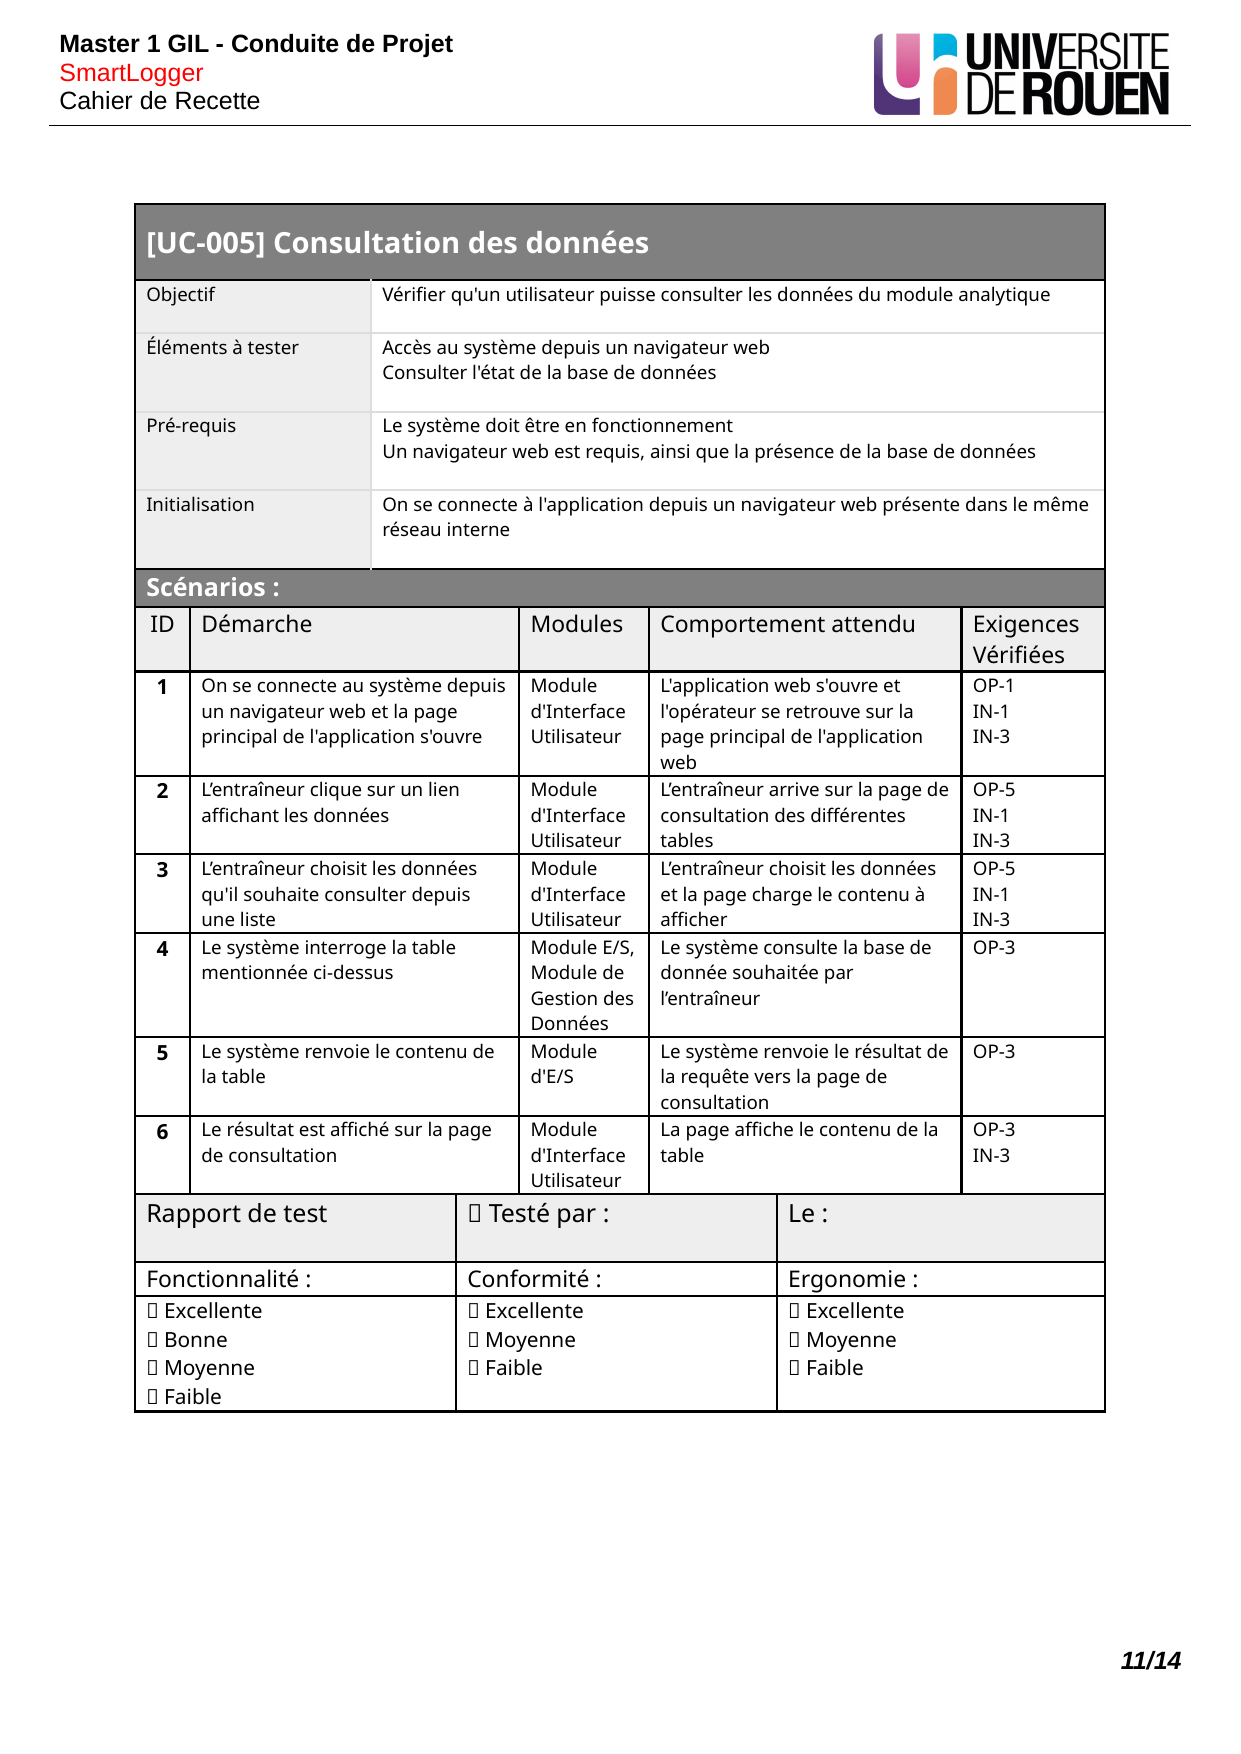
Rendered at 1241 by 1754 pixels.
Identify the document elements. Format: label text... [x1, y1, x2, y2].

table_cell Exigences Vérifiées [963, 608, 1104, 670]
table_cell Démarche [191, 608, 518, 670]
table_cell OP-3 IN-3 [963, 1117, 1104, 1193]
table_cell  Excellente  Moyenne  Faible [778, 1297, 1104, 1410]
table_cell  Excellente  Moyenne  Faible [457, 1297, 776, 1410]
table_cell 1 [136, 673, 189, 774]
table_cell Module d'Interface Utilisateur [520, 1117, 648, 1193]
table_cell 5 [136, 1038, 189, 1115]
table_cell L’entraîneur choisit les données et la page charge le contenu à afficher [650, 855, 960, 932]
table_cell Le résultat est affiché sur la page de consultation [191, 1117, 518, 1193]
table_cell Ergonomie : [778, 1263, 1104, 1294]
table_cell On se connecte à l'application depuis un navigateur web présente dans le même réseau interne [372, 491, 1104, 568]
table_cell Module d'E/S [520, 1038, 648, 1115]
table_cell Le système consulte la base de donnée souhaitée par l’entraîneur [650, 934, 960, 1036]
table_cell L'application web s'ouvre et l'opérateur se retrouve sur la page principal de l'application web [650, 673, 960, 774]
table_cell L’entraîneur clique sur un lien affichant les données [191, 777, 518, 853]
table_cell Module d'Interface Utilisateur [520, 777, 648, 853]
table_cell Scénarios : [136, 570, 1104, 606]
table_cell 3 [136, 855, 189, 932]
table_cell Module E/S, Module de Gestion des Données [520, 934, 648, 1036]
table_cell 6 [136, 1117, 189, 1193]
table_cell Le système renvoie le contenu de la table [191, 1038, 518, 1115]
table_cell Initialisation [136, 491, 370, 568]
table_cell Objectif [136, 281, 370, 332]
table_cell Comportement attendu [650, 608, 960, 670]
table_cell Vérifier qu'un utilisateur puisse consulter les données du module analytique [372, 281, 1104, 332]
table_cell  Excellente  Bonne  Moyenne  Faible [136, 1297, 455, 1410]
table_cell Modules [520, 608, 648, 670]
table_cell 2 [136, 777, 189, 853]
table_header [UC-005] Consultation des données [136, 205, 1104, 279]
table_cell Fonctionnalité : [136, 1263, 455, 1294]
table_cell OP-1 IN-1 IN-3 [963, 673, 1104, 774]
table_cell Le système renvoie le résultat de la requête vers la page de consultation [650, 1038, 960, 1115]
picture [872, 32, 1170, 118]
table_cell On se connecte au système depuis un navigateur web et la page principal de l'application s'ouvre [191, 673, 518, 774]
table_cell Conformité : [457, 1263, 776, 1294]
table_cell Pré-requis [136, 413, 370, 489]
table_cell Accès au système depuis un navigateur web Consulter l'état de la base de données [372, 334, 1104, 411]
table_cell Le système interroge la table mentionnée ci-dessus [191, 934, 518, 1036]
table_cell L’entraîneur choisit les données qu'il souhaite consulter depuis une liste [191, 855, 518, 932]
table_cell L’entraîneur arrive sur la page de consultation des différentes tables [650, 777, 960, 853]
table_cell Le : [778, 1195, 1104, 1261]
table_cell  Testé par : [457, 1195, 776, 1261]
table_cell OP-5 IN-1 IN-3 [963, 777, 1104, 853]
table_cell 4 [136, 934, 189, 1036]
table_cell La page affiche le contenu de la table [650, 1117, 960, 1193]
table_cell OP-3 [963, 934, 1104, 1036]
table_cell Éléments à tester [136, 334, 370, 411]
table_cell Le système doit être en fonctionnement Un navigateur web est requis, ainsi que la présence de la base de données [372, 413, 1104, 489]
table_cell Module d'Interface Utilisateur [520, 673, 648, 774]
table_cell OP-5 IN-1 IN-3 [963, 855, 1104, 932]
table_cell OP-3 [963, 1038, 1104, 1115]
table_cell Module d'Interface Utilisateur [520, 855, 648, 932]
table_cell Rapport de test [136, 1195, 455, 1261]
table_cell ID [136, 608, 189, 670]
